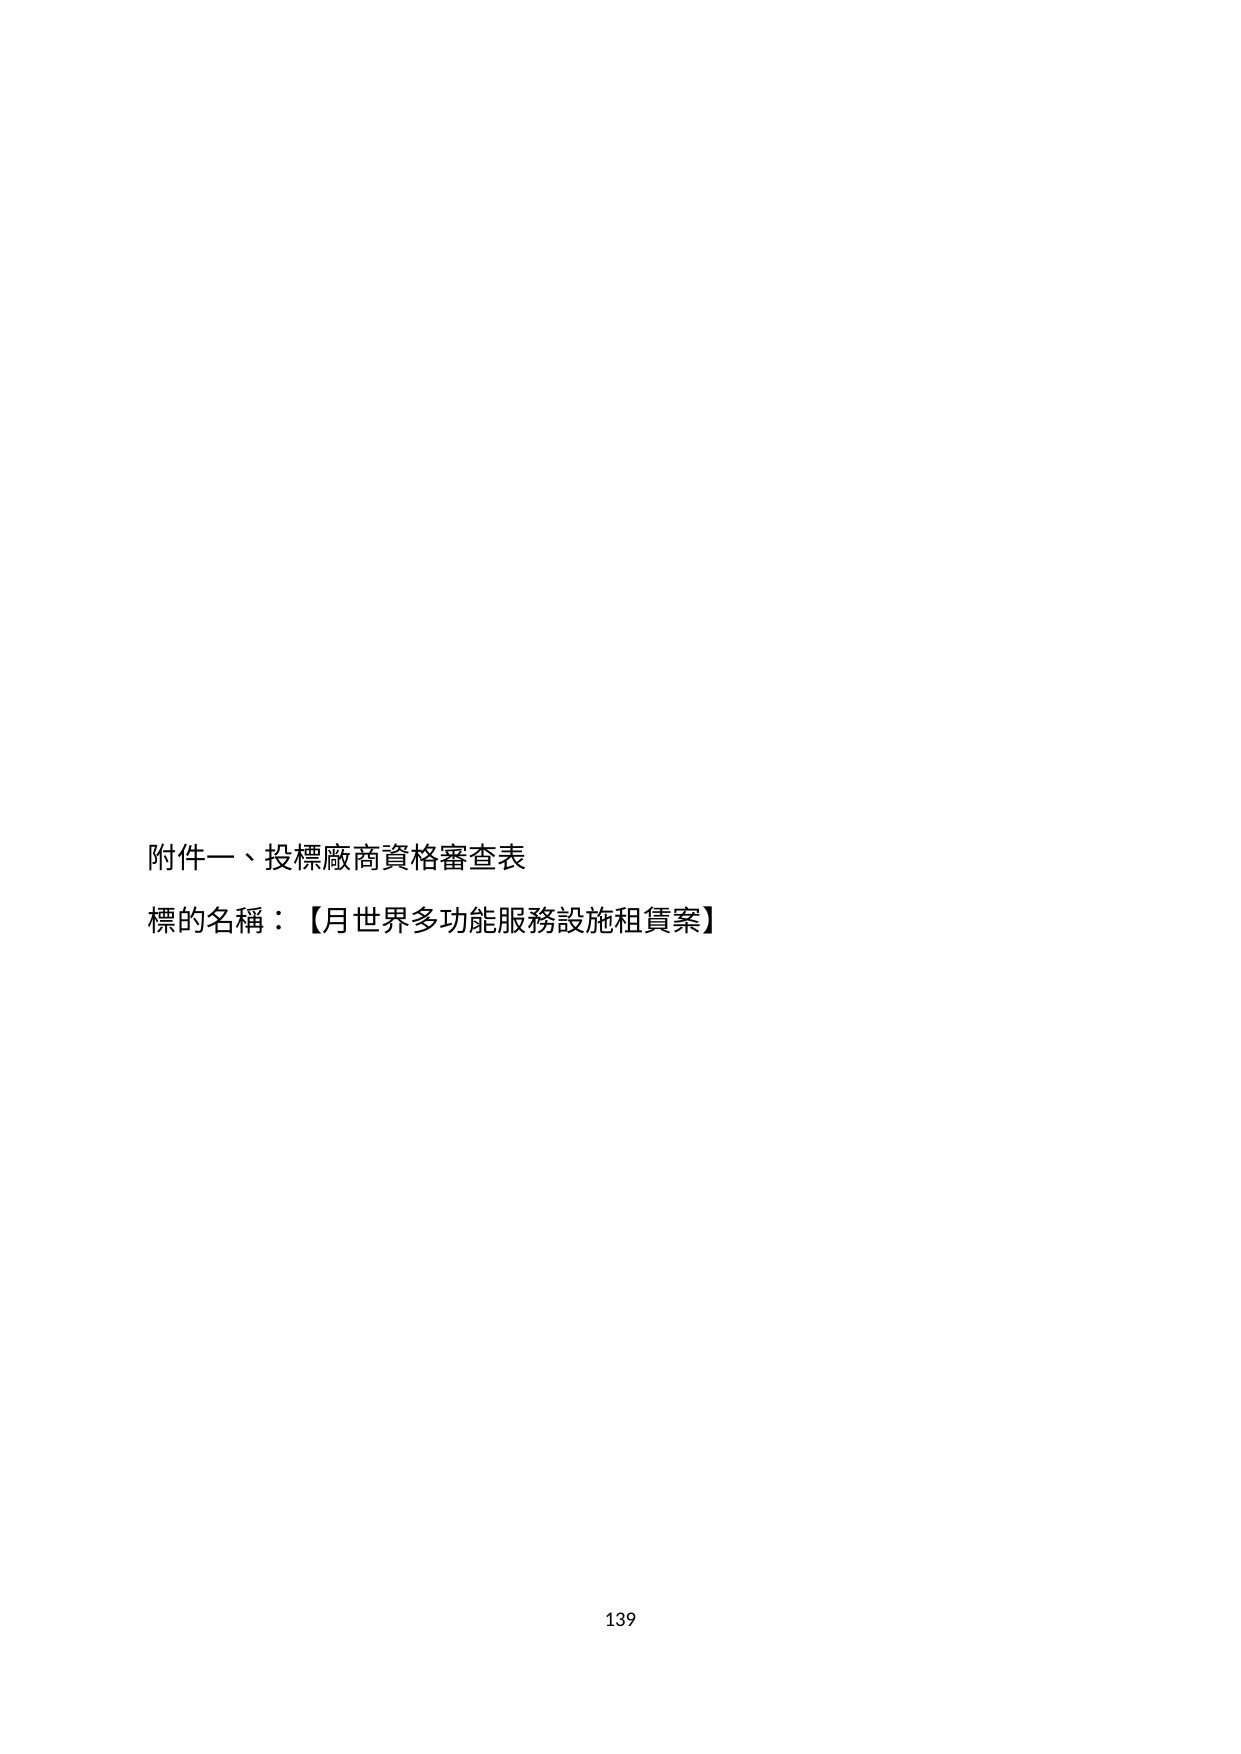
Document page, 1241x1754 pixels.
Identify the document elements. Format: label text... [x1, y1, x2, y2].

text 標的名稱：【月世界多功能服務設施租賃案】 [148, 877, 1092, 939]
text 附件一、投標廠商資格審查表 [148, 814, 1092, 877]
